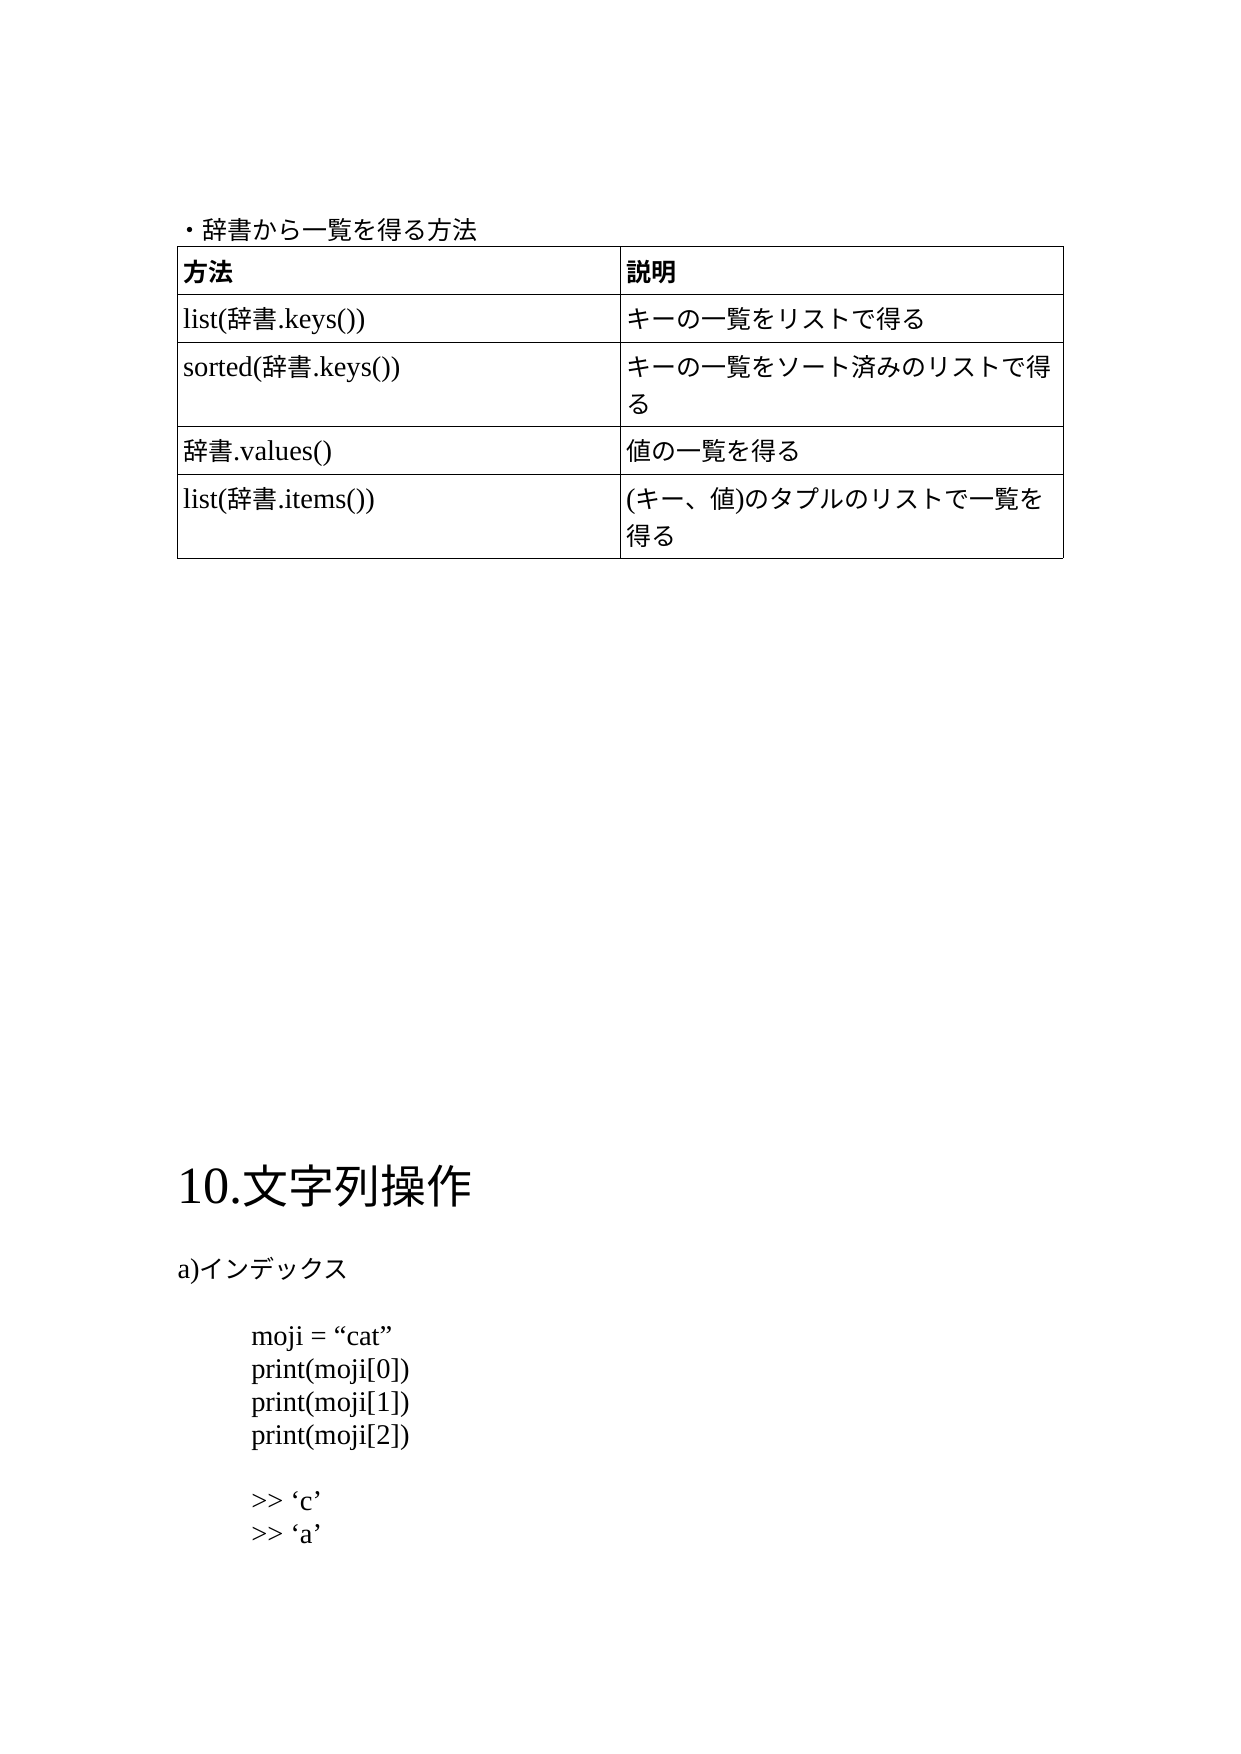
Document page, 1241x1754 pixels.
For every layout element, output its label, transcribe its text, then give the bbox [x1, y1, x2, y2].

table_cell list(辞書.items()) [178, 475, 620, 558]
text 10.文字列操作 [177, 1151, 1063, 1217]
text a)インデックス [177, 1250, 1063, 1286]
text ・辞書から一覧を得る方法 [177, 210, 1063, 246]
table_header 方法 [178, 247, 620, 294]
text print(moji[1]) [177, 1385, 1063, 1418]
text >> ‘a’ [177, 1516, 1063, 1549]
table_cell 辞書.values() [178, 427, 620, 474]
text >> ‘c’ [177, 1483, 1063, 1516]
table_cell キーの一覧をリストで得る [621, 295, 1063, 342]
table_cell (キー、値)のタプルのリストで一覧を得る [621, 475, 1063, 558]
text print(moji[0]) [177, 1352, 1063, 1385]
table_header 説明 [621, 247, 1063, 294]
text print(moji[2]) [177, 1418, 1063, 1451]
table_cell list(辞書.keys()) [178, 295, 620, 342]
table_cell キーの一覧をソート済みのリストで得る [621, 343, 1063, 426]
text moji = “cat” [177, 1319, 1063, 1352]
table_cell sorted(辞書.keys()) [178, 343, 620, 426]
table_cell 値の一覧を得る [621, 427, 1063, 474]
